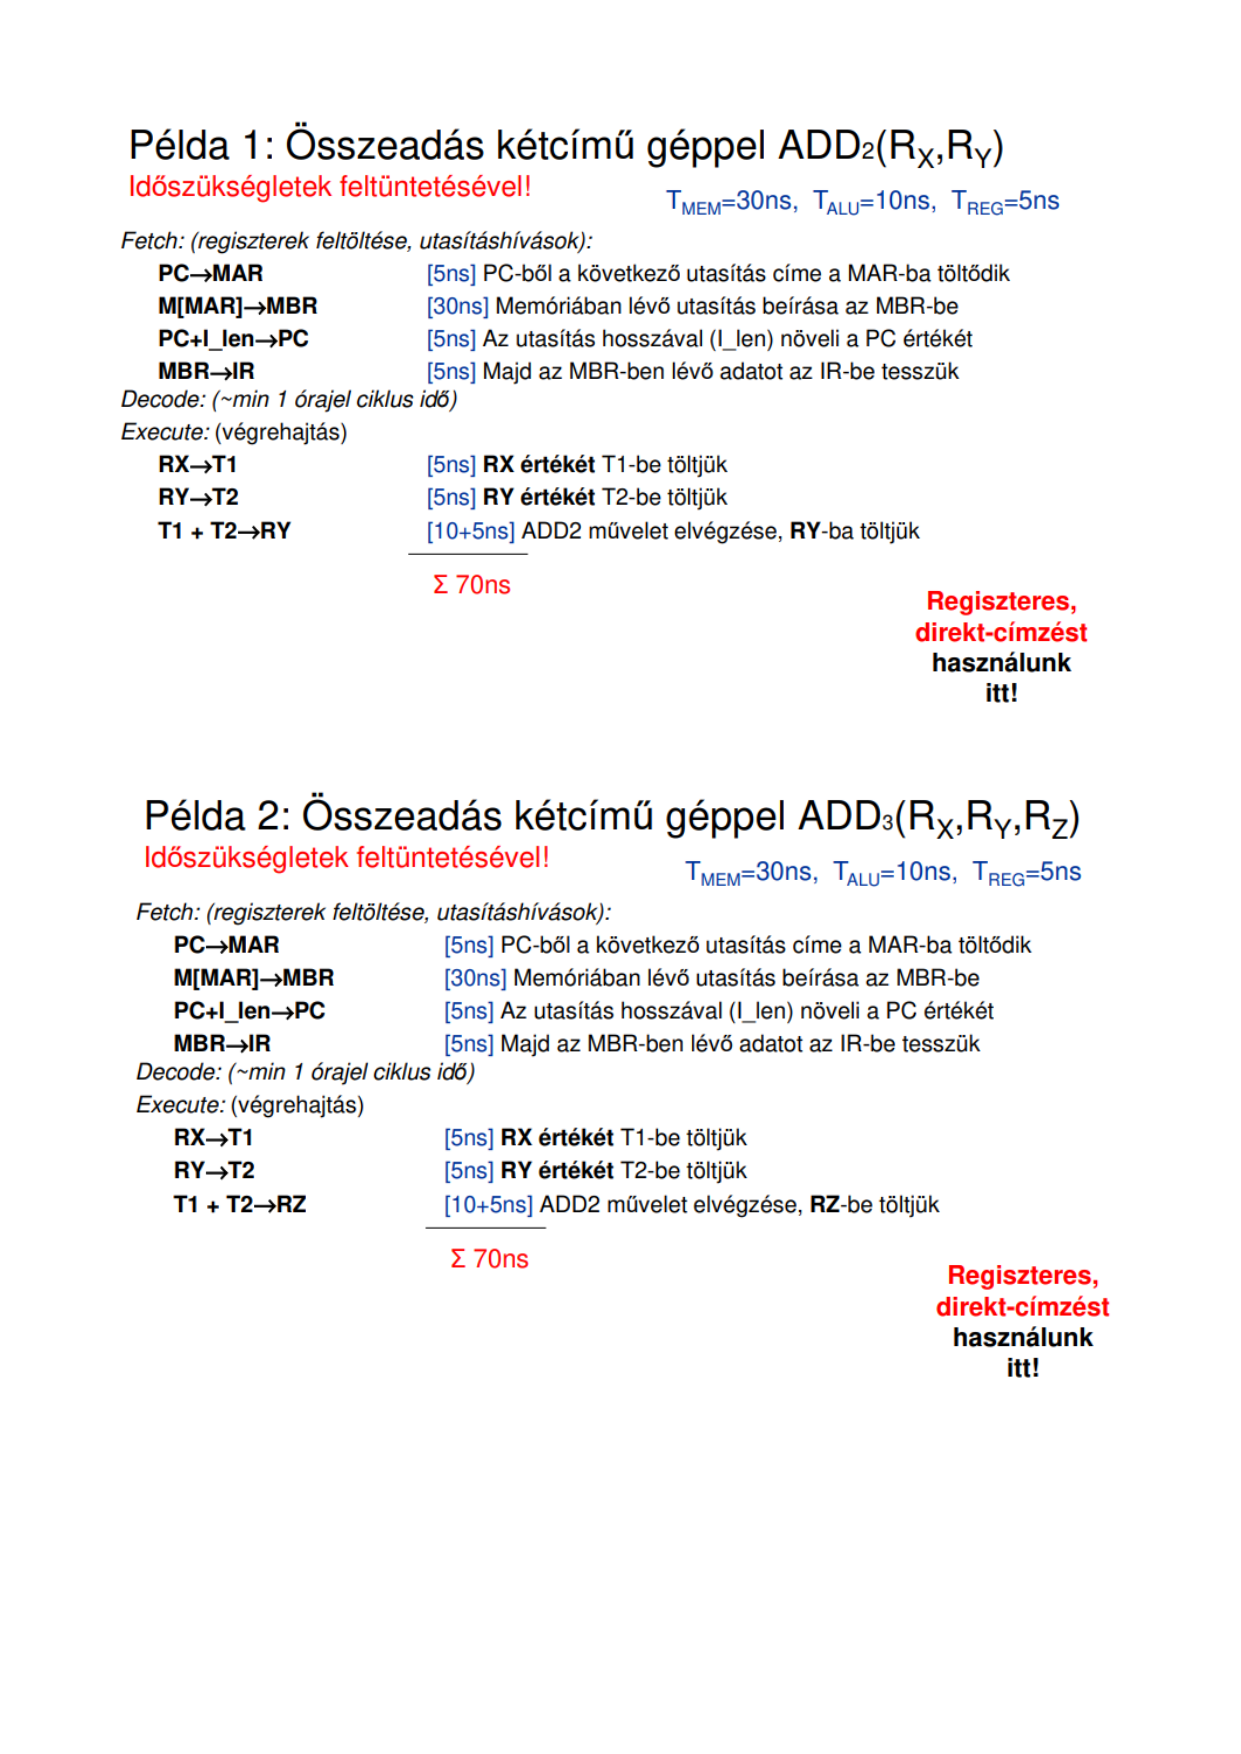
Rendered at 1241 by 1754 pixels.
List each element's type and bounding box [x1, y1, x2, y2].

picture [118, 780, 1123, 1419]
picture [118, 118, 1123, 746]
